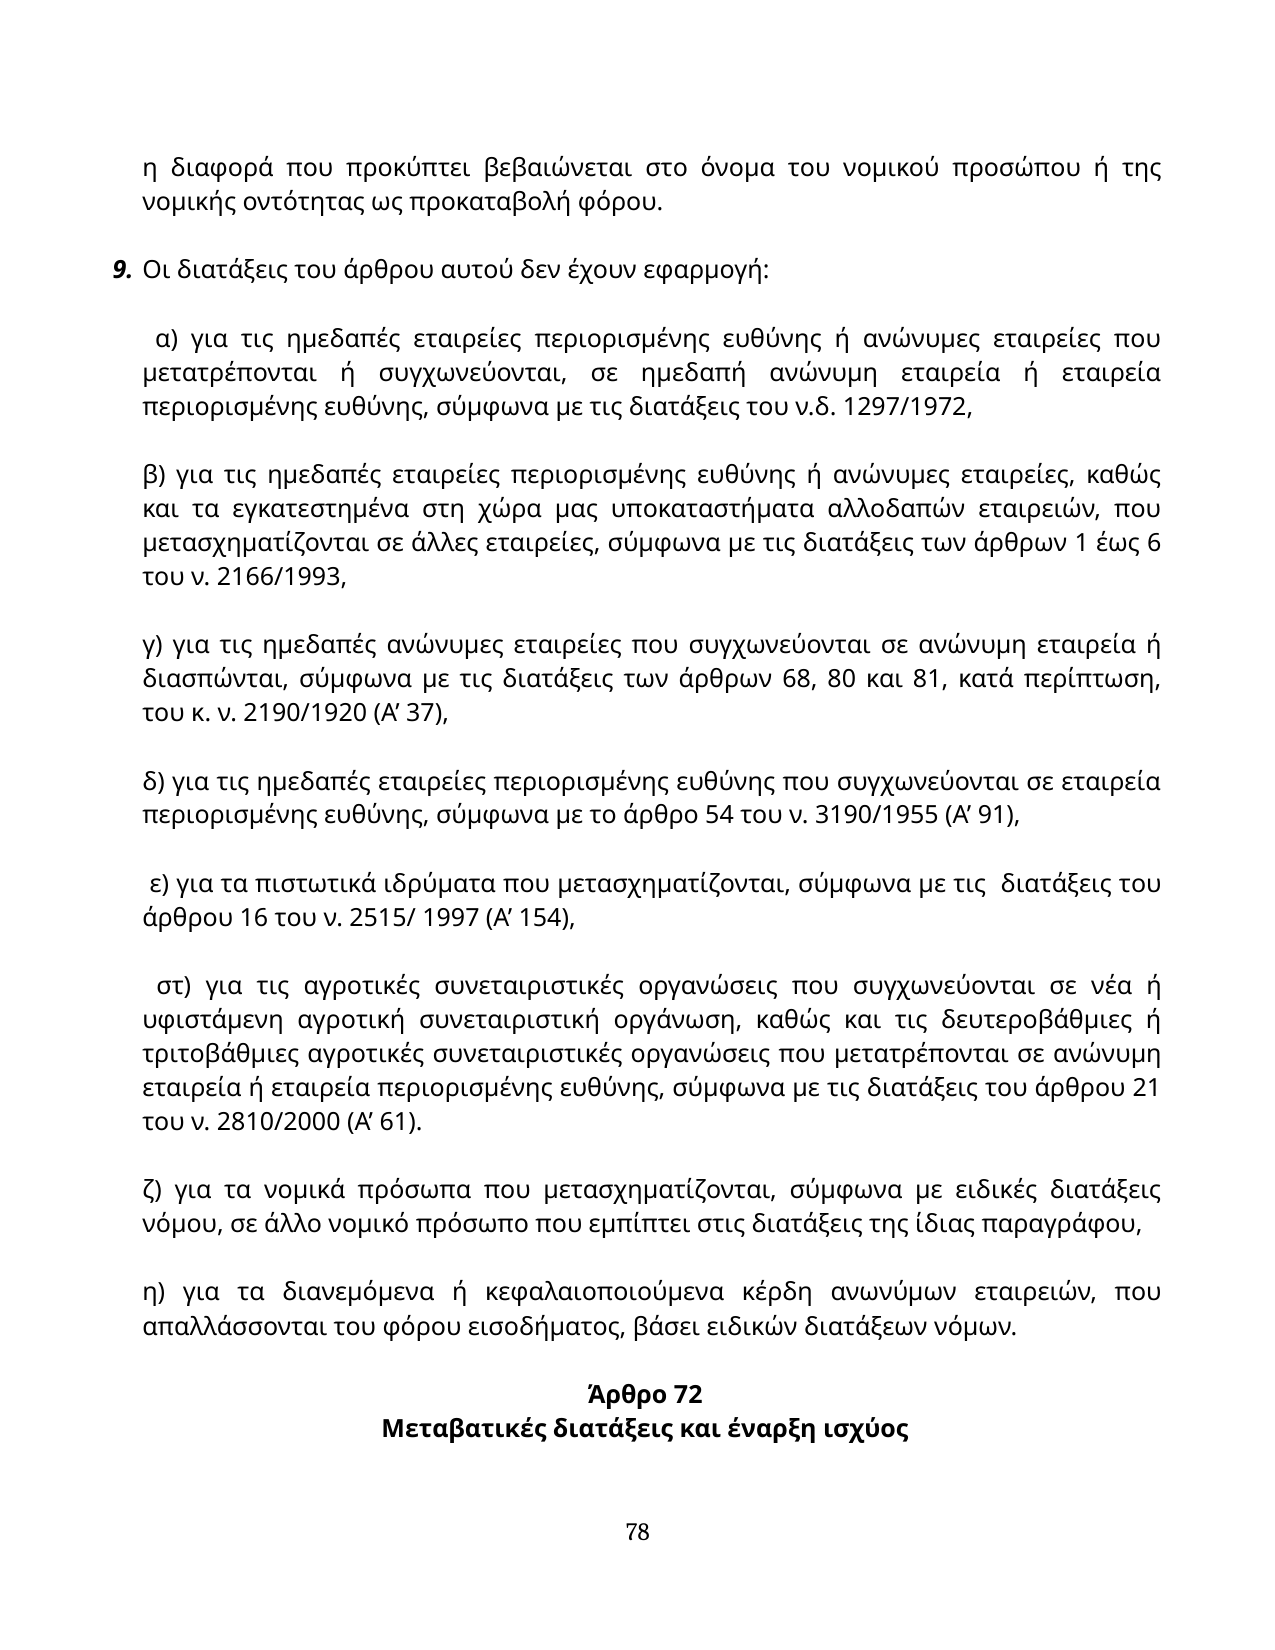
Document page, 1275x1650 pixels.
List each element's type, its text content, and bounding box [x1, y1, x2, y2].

text α) για τις ημεδαπές εταιρείες περιορισμένης ευθύνης ή ανώνυμες εταιρείες που μετατρέπονται ή συγχωνεύονται, σε ημεδαπή ανώνυμη εταιρεία ή εταιρεία περιορισμένης ευθύνης, σύμφωνα με τις διατάξεις του ν.δ. 1297/1972, [142, 320, 1162, 422]
text γ) για τις ημεδαπές ανώνυμες εταιρείες που συγχωνεύονται σε ανώνυμη εταιρεία ή διασπώνται, σύμφωνα με τις διατάξεις των άρθρων 68, 80 και 81, κατά περίπτωση, του κ. ν. 2190/1920 (Α’ 37), [112, 627, 1162, 729]
text ζ) για τα νομικά πρόσωπα που μετασχηματίζονται, σύμφωνα με ειδικές διατάξεις νόμου, σε άλλο νομικό πρόσωπο που εμπίπτει στις διατάξεις της ίδιας παραγράφου, [112, 1172, 1162, 1240]
text η) για τα διανεμόμενα ή κεφαλαιοποιούμενα κέρδη ανωνύμων εταιρειών, που απαλλάσσονται του φόρου εισοδήματος, βάσει ειδικών διατάξεων νόμων. [112, 1274, 1162, 1342]
list η διαφορά που προκύπτει βεβαιώνεται στο όνομα του νομικού προσώπου ή της νομικής οντότητας ως προκαταβολή φόρου. [112, 150, 1162, 218]
text στ) για τις αγροτικές συνεταιριστικές οργανώσεις που συγχωνεύονται σε νέα ή υφιστάμενη αγροτική συνεταιριστική οργάνωση, καθώς και τις δευτεροβάθμιες ή τριτοβάθμιες αγροτικές συνεταιριστικές οργανώσεις που μετατρέπονται σε ανώνυμη εταιρεία ή εταιρεία περιορισμένης ευθύνης, σύμφωνα με τις διατάξεις του άρθρου 21 του ν. 2810/2000 (Α’ 61). [142, 967, 1162, 1138]
text Άρθρο 72 [112, 1376, 1162, 1410]
text δ) για τις ημεδαπές εταιρείες περιορισμένης ευθύνης που συγχωνεύονται σε εταιρεία περιορισμένης ευθύνης, σύμφωνα με το άρθρο 54 του ν. 3190/1955 (Α’ 91), [112, 763, 1162, 831]
text Μεταβατικές διατάξεις και έναρξη ισχύος [112, 1410, 1162, 1444]
text β) για τις ημεδαπές εταιρείες περιορισμένης ευθύνης ή ανώνυμες εταιρείες, καθώς και τα εγκατεστημένα στη χώρα μας υποκαταστήματα αλλοδαπών εταιρειών, που μετασχηματίζονται σε άλλες εταιρείες, σύμφωνα με τις διατάξεις των άρθρων 1 έως 6 του ν. 2166/1993, [112, 457, 1162, 593]
text ε) για τα πιστωτικά ιδρύματα που μετασχηματίζονται, σύμφωνα με τις διατάξεις του άρθρου 16 του ν. 2515/ 1997 (Α’ 154), [142, 865, 1162, 933]
list Οι διατάξεις του άρθρου αυτού δεν έχουν εφαρμογή: [112, 252, 1162, 286]
